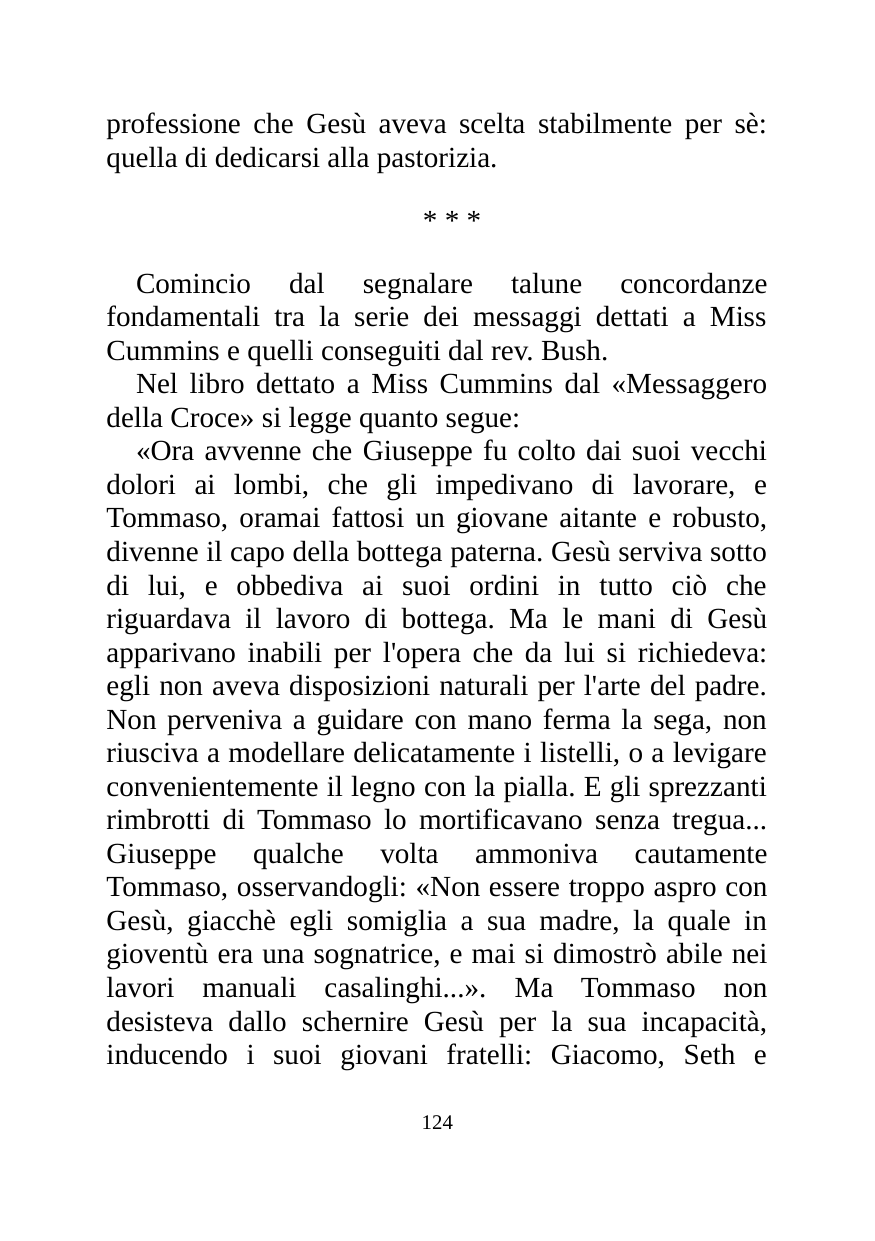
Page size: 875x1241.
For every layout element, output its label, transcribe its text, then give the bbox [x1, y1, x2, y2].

text Nel libro dettato a Miss Cummins dal «Messaggero della Croce» si legge quanto segue: [106, 366, 768, 433]
text * * * [106, 203, 768, 236]
text Comincio dal segnalare talune concordanze fondamentali tra la serie dei messaggi dettati a Miss Cummins e quelli conseguiti dal rev. Bush. [106, 266, 768, 366]
text «Ora avvenne che Giuseppe fu colto dai suoi vecchi dolori ai lombi, che gli impedivano di lavorare, e Tommaso, oramai fattosi un giovane aitante e robusto, divenne il capo della bottega paterna. Gesù serviva sotto di lui, e obbediva ai suoi ordini in tutto ciò che riguardava il lavoro di bottega. Ma le mani di Gesù apparivano inabili per l'opera che da lui si richiedeva: egli non aveva disposizioni naturali per l'arte del padre. Non perveniva a guidare con mano ferma la sega, non riusciva a modellare delicatamente i listelli, o a levigare convenientemente il legno con la pialla. E gli sprezzanti rimbrotti di Tommaso lo mortificavano senza tregua... Giuseppe qualche volta ammoniva cautamente Tommaso, osservandogli: «Non essere troppo aspro con Gesù, giacchè egli somiglia a sua madre, la quale in gioventù era una sognatrice, e mai si dimostrò abile nei lavori manuali casalinghi...». Ma Tommaso non desisteva dallo schernire Gesù per la sua incapacità, inducendo i suoi giovani fratelli: Giacomo, Seth e [106, 433, 768, 1071]
text professione che Gesù aveva scelta stabilmente per sè: quella di dedicarsi alla pastorizia. [106, 106, 768, 173]
